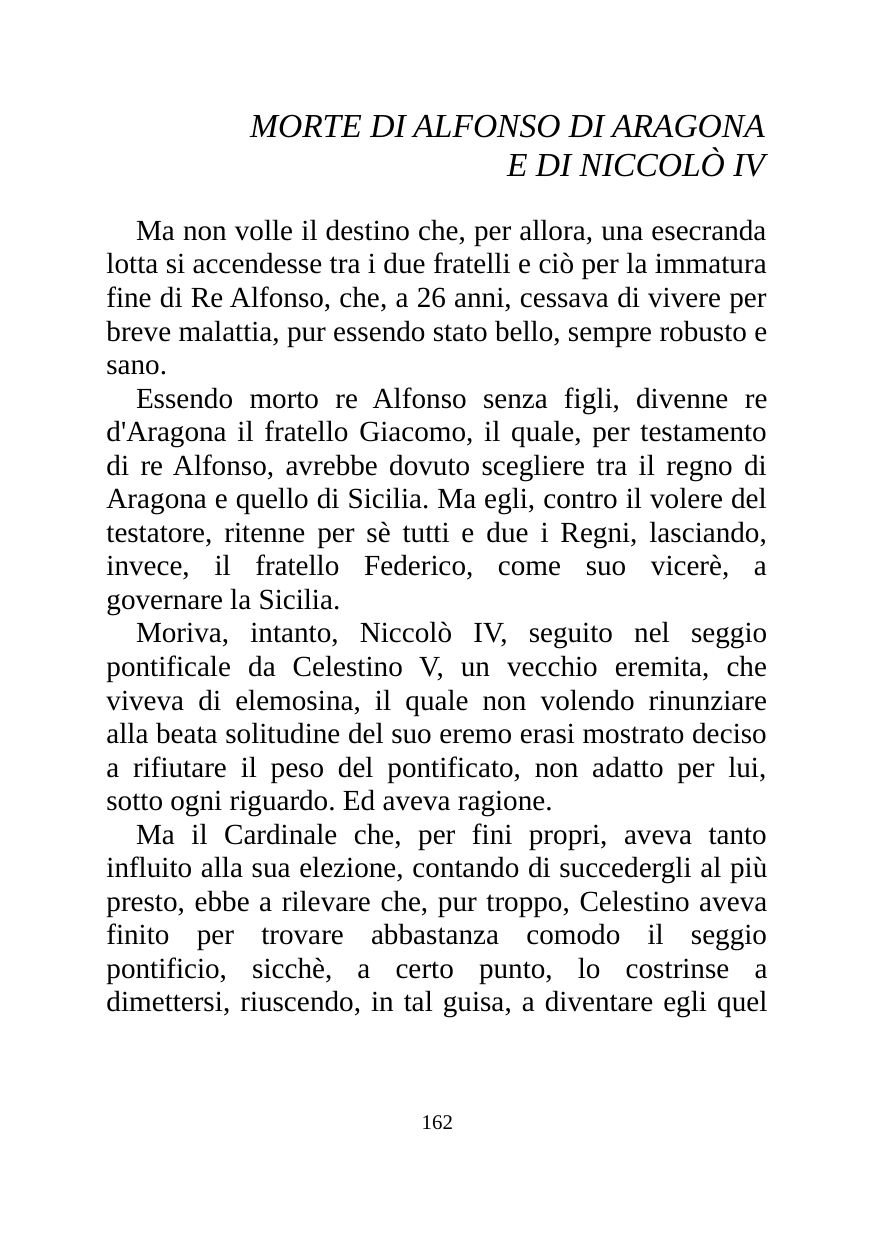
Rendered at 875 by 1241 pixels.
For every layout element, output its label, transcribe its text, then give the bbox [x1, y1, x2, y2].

text Moriva, intanto, Niccolò IV, seguito nel seggio pontificale da Celestino V, un vecchio eremita, che viveva di elemosina, il quale non volendo rinunziare alla beata solitudine del suo eremo erasi mostrato deciso a rifiutare il peso del pontificato, non adatto per lui, sotto ogni riguardo. Ed aveva ragione. [106, 616, 768, 817]
text Essendo morto re Alfonso senza figli, divenne re d'Aragona il fratello Giacomo, il quale, per testamento di re Alfonso, avrebbe dovuto scegliere tra il regno di Aragona e quello di Sicilia. Ma egli, contro il volere del testatore, ritenne per sè tutti e due i Regni, lasciando, invece, il fratello Federico, come suo vicerè, a governare la Sicilia. [106, 381, 768, 616]
text Ma non volle il destino che, per allora, una esecranda lotta si accendesse tra i due fratelli e ciò per la immatura fine di Re Alfonso, che, a 26 anni, cessava di vivere per breve malattia, pur essendo stato bello, sempre robusto e sano. [106, 213, 768, 381]
text Ma il Cardinale che, per fini propri, aveva tanto influito alla sua elezione, contando di succedergli al più presto, ebbe a rilevare che, pur troppo, Celestino aveva finito per trovare abbastanza comodo il seggio pontificio, sicchè, a certo punto, lo costrinse a dimettersi, riuscendo, in tal guisa, a diventare egli quel [106, 817, 768, 1018]
subtitle MORTE DI ALFONSO DI ARAGONA E DI NICCOLÒ IV [106, 106, 768, 183]
